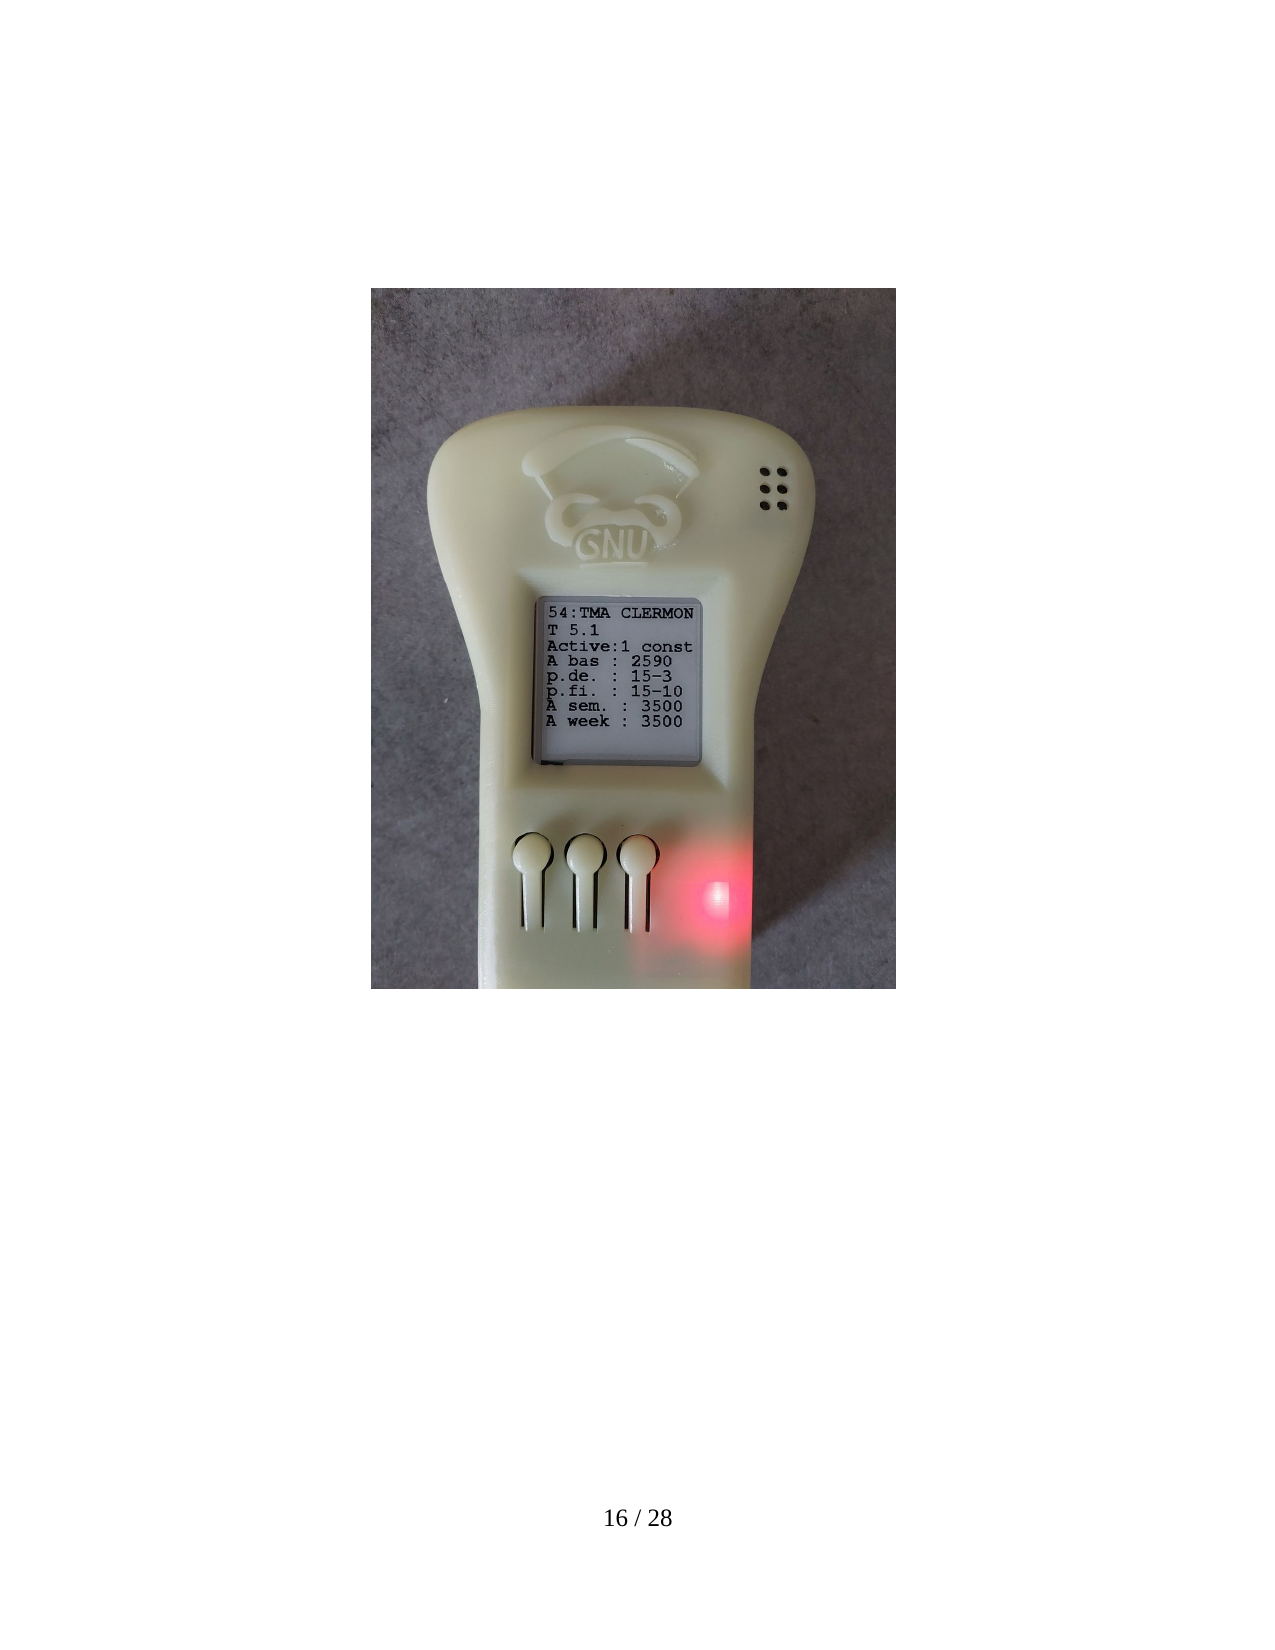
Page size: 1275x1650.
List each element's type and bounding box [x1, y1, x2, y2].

picture [371, 288, 896, 989]
